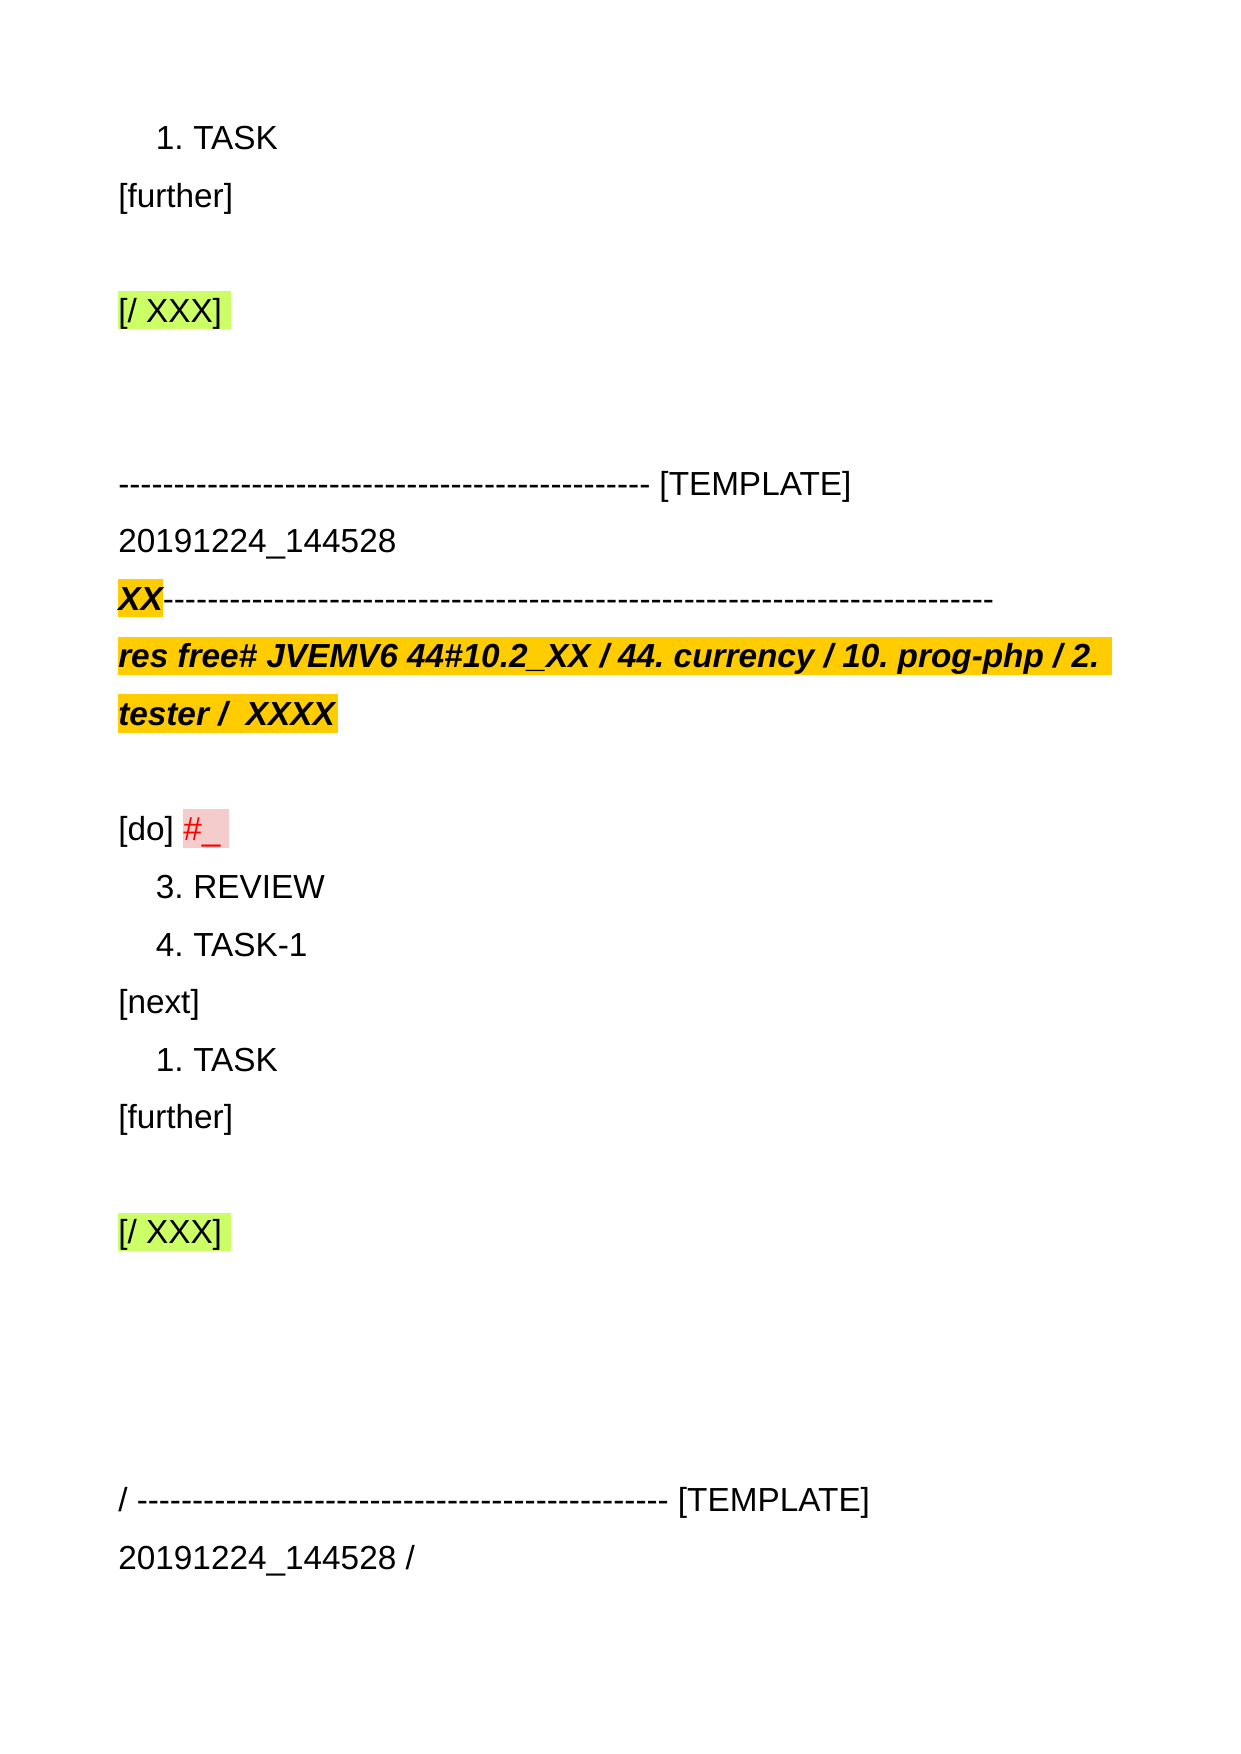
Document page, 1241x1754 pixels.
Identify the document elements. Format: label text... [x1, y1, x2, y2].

text [do] #_ [118, 809, 1122, 848]
text / ------------------------------------------------ [TEMPLATE] 20191224_144528 / [118, 1481, 1122, 1577]
text [/ XXX] [118, 1155, 1122, 1251]
text [further] [118, 1097, 1122, 1136]
list TASK-1 [156, 924, 1122, 963]
text XX--------------------------------------------------------------------------- [118, 579, 1122, 617]
text [further] [118, 176, 1122, 214]
list TASK [156, 118, 1122, 157]
text [next] [118, 982, 1122, 1021]
text ------------------------------------------------ [TEMPLATE] 20191224_144528 [118, 464, 1122, 560]
list TASK [156, 1040, 1122, 1078]
text [/ XXX] [118, 233, 1122, 329]
list REVIEW [156, 867, 1122, 905]
text res free# JVEMV6 44#10.2_XX / 44. currency / 10. prog-php / 2. tester / XXXX [118, 637, 1122, 733]
